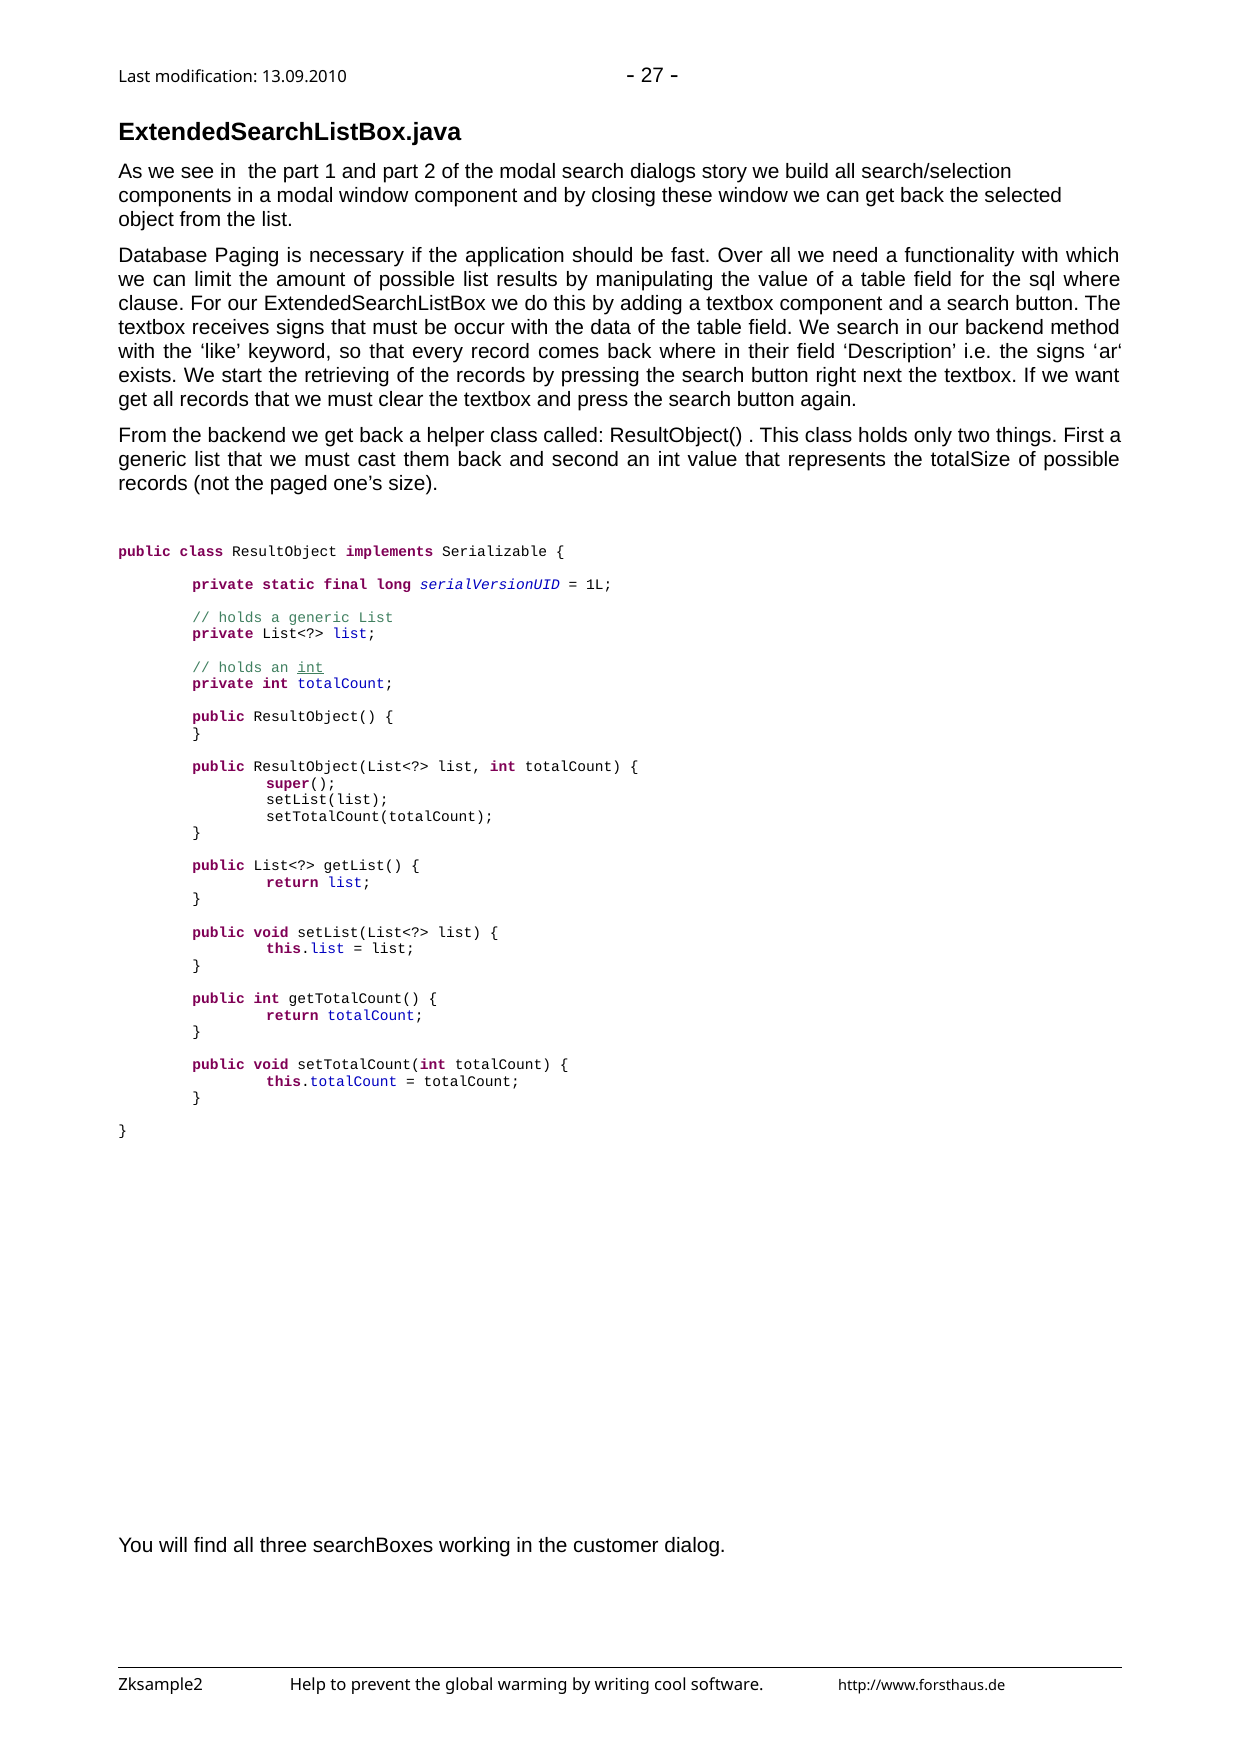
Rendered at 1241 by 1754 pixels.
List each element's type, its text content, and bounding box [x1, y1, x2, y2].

text As we see in the part 1 and part 2 of the modal search dialogs story we build all search/selection components in a modal window component and by closing these window we can get back the selected object from the list. [118, 158, 1122, 230]
text } [118, 826, 1122, 842]
text Database Paging is necessary if the application should be fast. Over all we need a functionality with which we can limit the amount of possible list results by manipulating the value of a table field for the sql where clause. For our ExtendedSearchListBox we do this by adding a textbox component and a search button. The textbox receives signs that must be occur with the data of the table field. We search in our backend method with the ‘like’ keyword, so that every record comes back where in their field ‘Description’ i.e. the signs ‘ar‘ exists. We start the retrieving of the records by pressing the search button right next the textbox. If we want get all records that we must clear the textbox and press the search button again. [118, 243, 1122, 411]
text You will find all three searchBoxes working in the customer dialog. [118, 1533, 1122, 1557]
text private static final long serialVersionUID = 1L; [118, 577, 1122, 594]
text this.list = list; [118, 941, 1122, 958]
text // holds a generic List [118, 610, 1122, 627]
text public int getTotalCount() { [118, 991, 1122, 1008]
text public void setList(List<?> list) { [118, 925, 1122, 941]
text From the backend we get back a helper class called: ResultObject() . This class holds only two things. First a generic list that we must cast them back and second an int value that represents the totalSize of possible records (not the paged one’s size). [118, 423, 1122, 495]
text ExtendedSearchListBox.java [118, 117, 1122, 146]
text private List<?> list; [118, 627, 1122, 643]
text private int totalCount; [118, 676, 1122, 693]
text setTotalCount(totalCount); [118, 809, 1122, 826]
text setList(list); [118, 792, 1122, 809]
text this.totalCount = totalCount; [118, 1074, 1122, 1091]
text // holds an int [118, 660, 1122, 676]
text public ResultObject(List<?> list, int totalCount) { [118, 759, 1122, 776]
text public class ResultObject implements Serializable { [118, 544, 1122, 561]
text public void setTotalCount(int totalCount) { [118, 1057, 1122, 1074]
text return list; [118, 875, 1122, 892]
text } [118, 1024, 1122, 1041]
text return totalCount; [118, 1008, 1122, 1024]
text } [118, 1091, 1122, 1107]
text public ResultObject() { [118, 709, 1122, 726]
text } [118, 726, 1122, 743]
text public List<?> getList() { [118, 859, 1122, 875]
text } [118, 892, 1122, 908]
text } [118, 1124, 1122, 1140]
text super(); [118, 776, 1122, 792]
text } [118, 958, 1122, 974]
